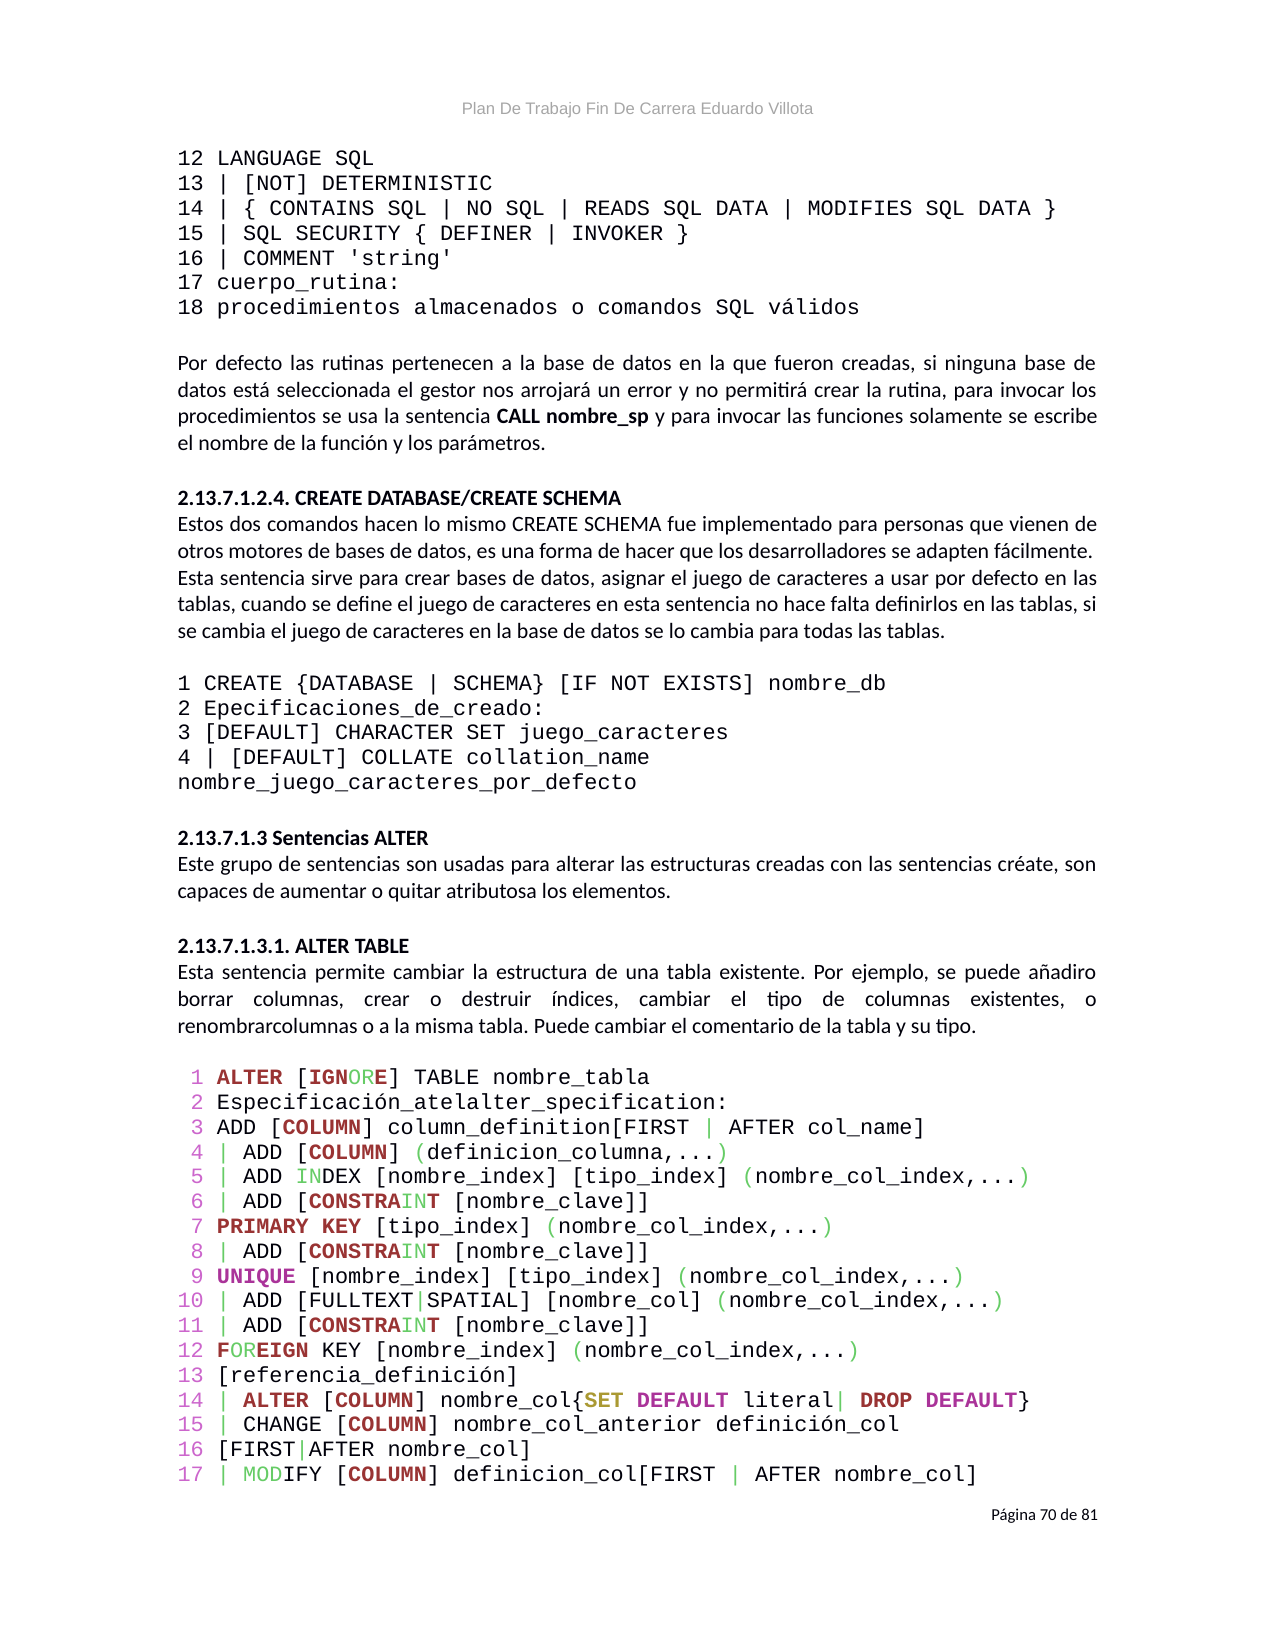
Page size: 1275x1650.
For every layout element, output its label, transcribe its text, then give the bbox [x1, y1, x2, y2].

text 1 CREATE {DATABASE | SCHEMA} [IF NOT EXISTS] nombre_db [177, 672, 1098, 697]
text 14 | { CONTAINS SQL | NO SQL | READS SQL DATA | MODIFIES SQL DATA } [177, 197, 1098, 222]
text 13 [referencia_definición] [177, 1364, 1098, 1389]
text Estos dos comandos hacen lo mismo CREATE SCHEMA fue implementado para personas que vienen de otros motores de bases de datos, es una forma de hacer que los desarrolladores se adapten fácilmente. [177, 511, 1098, 564]
text Esta sentencia permite cambiar la estructura de una tabla existente. Por ejemplo, se puede añadiro borrar columnas, crear o destruir índices, cambiar el tipo de columnas existentes, o renombrarcolumnas o a la misma tabla. Puede cambiar el comentario de la tabla y su tipo. [177, 958, 1098, 1038]
text 4 | [DEFAULT] COLLATE collation_name nombre_juego_caracteres_por_defecto [177, 746, 1098, 796]
text 14 | ALTER [COLUMN] nombre_col{SET DEFAULT literal| DROP DEFAULT} [177, 1389, 1098, 1414]
text 15 | SQL SECURITY { DEFINER | INVOKER } [177, 222, 1098, 247]
text 7 PRIMARY KEY [tipo_index] (nombre_col_index,...) [177, 1215, 1098, 1240]
text Esta sentencia sirve para crear bases de datos, asignar el juego de caracteres a usar por defecto en las tablas, cuando se define el juego de caracteres en esta sentencia no hace falta definirlos en las tablas, si se cambia el juego de caracteres en la base de datos se lo cambia para todas las tablas. [177, 564, 1098, 644]
text 18 procedimientos almacenados o comandos SQL válidos [177, 296, 1098, 321]
text 3 ADD [COLUMN] column_definition[FIRST | AFTER col_name] [177, 1116, 1098, 1141]
text 12 LANGUAGE SQL [177, 148, 1098, 172]
text 16 | COMMENT 'string' [177, 247, 1098, 272]
text 11 | ADD [CONSTRAINT [nombre_clave]] [177, 1314, 1098, 1339]
text 15 | CHANGE [COLUMN] nombre_col_anterior definición_col [177, 1414, 1098, 1438]
text 8 | ADD [CONSTRAINT [nombre_clave]] [177, 1240, 1098, 1265]
text 17 cuerpo_rutina: [177, 272, 1098, 296]
text 17 | MODIFY [COLUMN] definicion_col[FIRST | AFTER nombre_col] [177, 1463, 1098, 1488]
text 2.13.7.1.3.1. ALTER TABLE [177, 932, 1098, 958]
text 6 | ADD [CONSTRAINT [nombre_clave]] [177, 1191, 1098, 1215]
text 9 UNIQUE [nombre_index] [tipo_index] (nombre_col_index,...) [177, 1265, 1098, 1290]
text 1 ALTER [IGNORE] TABLE nombre_tabla [177, 1067, 1098, 1091]
text 2 Especificación_atelalter_specification: [177, 1091, 1098, 1116]
text 12 FOREIGN KEY [nombre_index] (nombre_col_index,...) [177, 1339, 1098, 1364]
text 10 | ADD [FULLTEXT|SPATIAL] [nombre_col] (nombre_col_index,...) [177, 1290, 1098, 1314]
text Por defecto las rutinas pertenecen a la base de datos en la que fueron creadas, si ninguna base de datos está seleccionada el gestor nos arrojará un error y no permitirá crear la rutina, para invocar los procedimientos se usa la sentencia CALL nombre_sp y para invocar las funciones solamente se escribe el nombre de la función y los parámetros. [177, 349, 1098, 456]
text 2.13.7.1.2.4. CREATE DATABASE/CREATE SCHEMA [177, 484, 1098, 511]
text 2.13.7.1.3 Sentencias ALTER [177, 824, 1098, 851]
text 2 Epecificaciones_de_creado: [177, 697, 1098, 721]
text 5 | ADD INDEX [nombre_index] [tipo_index] (nombre_col_index,...) [177, 1166, 1098, 1191]
text 4 | ADD [COLUMN] (definicion_columna,...) [177, 1141, 1098, 1166]
text Este grupo de sentencias son usadas para alterar las estructuras creadas con las sentencias créate, son capaces de aumentar o quitar atributosa los elementos. [177, 851, 1098, 904]
text 3 [DEFAULT] CHARACTER SET juego_caracteres [177, 721, 1098, 746]
text 13 | [NOT] DETERMINISTIC [177, 172, 1098, 197]
text 16 [FIRST|AFTER nombre_col] [177, 1438, 1098, 1463]
